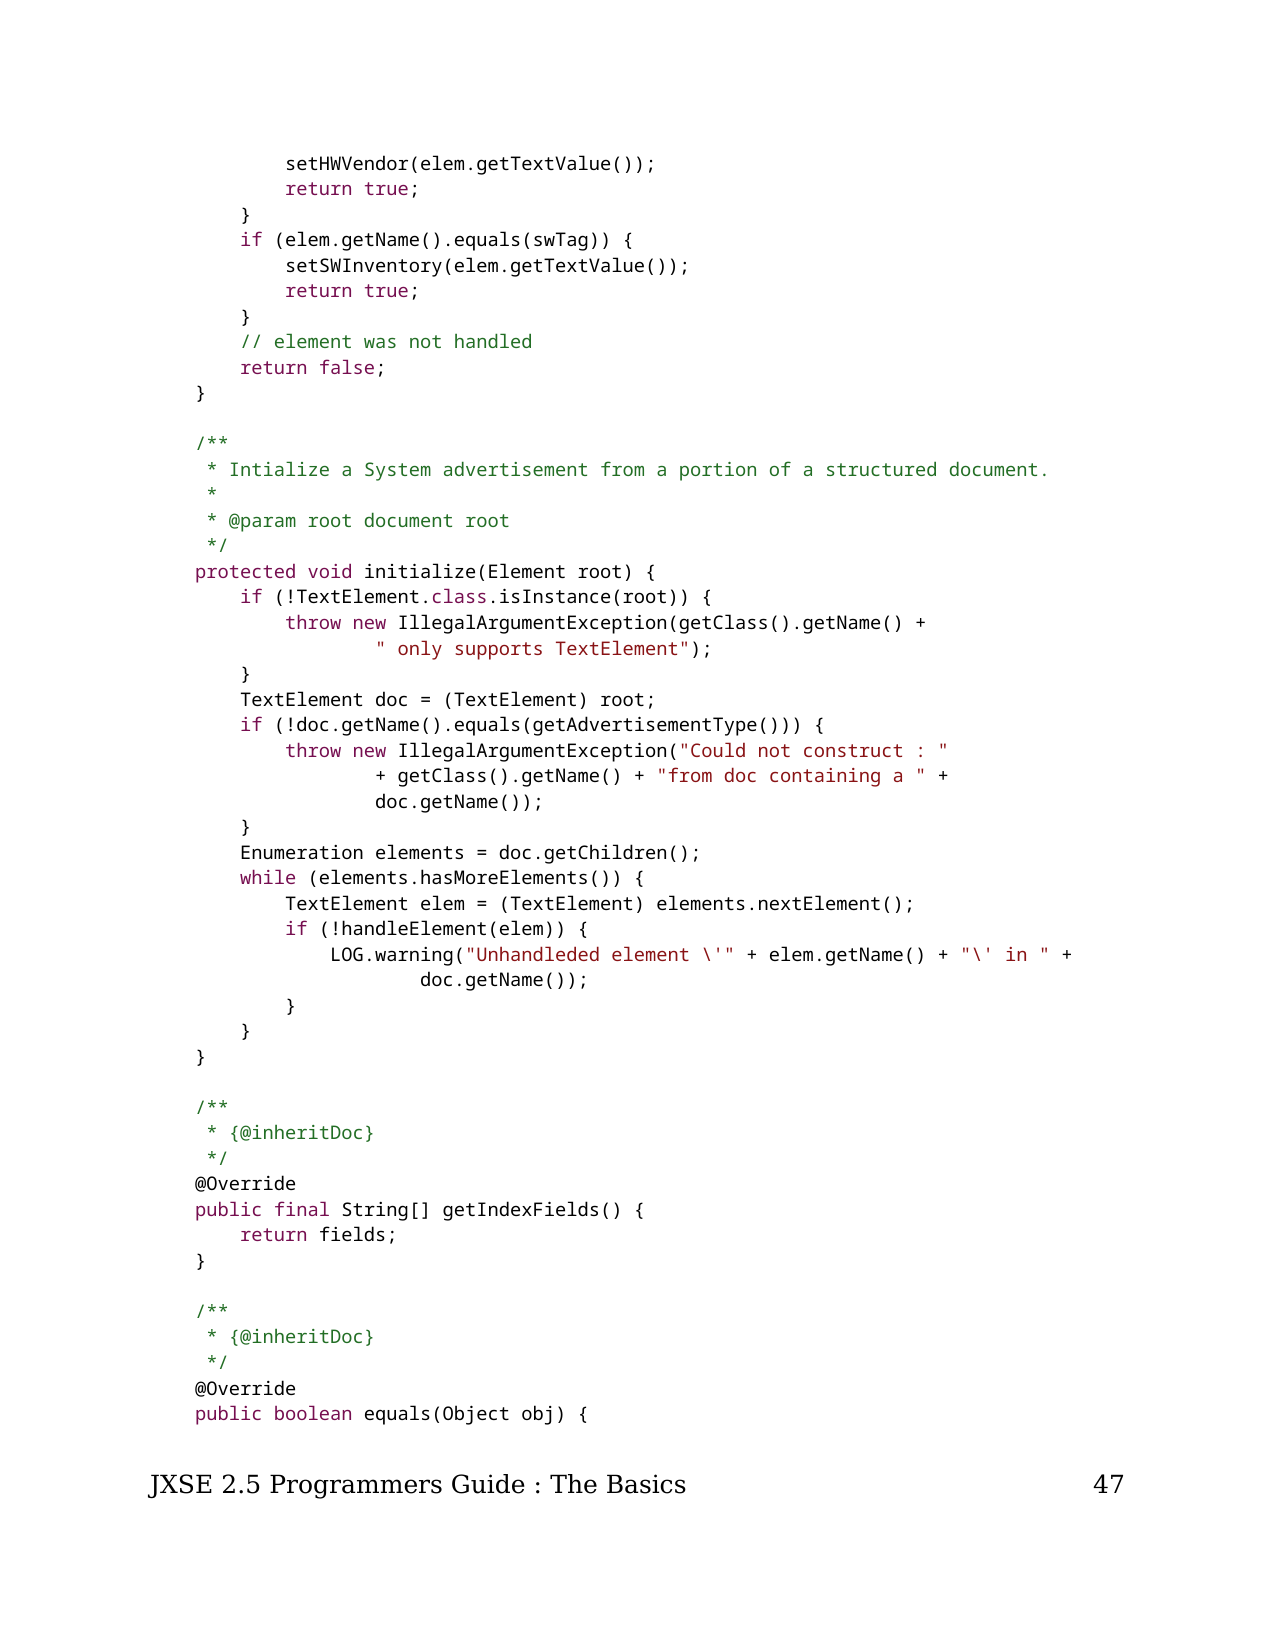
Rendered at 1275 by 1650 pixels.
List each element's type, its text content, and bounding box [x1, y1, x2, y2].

text } [150, 1018, 1125, 1043]
text @Override [150, 1375, 1125, 1401]
text return fields; [150, 1222, 1125, 1247]
text } [150, 992, 1125, 1018]
text doc.getName()); [150, 788, 1125, 813]
text * Intialize a System advertisement from a portion of a structured document. [150, 456, 1125, 482]
text while (elements.hasMoreElements()) { [150, 864, 1125, 890]
text throw new IllegalArgumentException("Could not construct : " [150, 737, 1125, 762]
text + getClass().getName() + "from doc containing a " + [150, 762, 1125, 788]
text LOG.warning("Unhandleded element \'" + elem.getName() + "\' in " + [150, 941, 1125, 967]
text TextElement doc = (TextElement) root; [150, 686, 1125, 711]
text */ [150, 533, 1125, 558]
text /** [150, 1094, 1125, 1120]
text if (!doc.getName().equals(getAdvertisementType())) { [150, 711, 1125, 737]
text throw new IllegalArgumentException(getClass().getName() + [150, 609, 1125, 635]
text return true; [150, 176, 1125, 201]
text return false; [150, 354, 1125, 380]
text protected void initialize(Element root) { [150, 558, 1125, 584]
text /** [150, 1298, 1125, 1324]
text * [150, 482, 1125, 507]
text * {@inheritDoc} [150, 1120, 1125, 1145]
text * @param root document root [150, 507, 1125, 533]
text if (!TextElement.class.isInstance(root)) { [150, 584, 1125, 609]
text } [150, 303, 1125, 329]
text } [150, 660, 1125, 686]
text @Override [150, 1171, 1125, 1196]
text } [150, 380, 1125, 405]
text * {@inheritDoc} [150, 1324, 1125, 1349]
text } [150, 1247, 1125, 1273]
text public boolean equals(Object obj) { [150, 1401, 1125, 1426]
text if (!handleElement(elem)) { [150, 916, 1125, 941]
text if (elem.getName().equals(swTag)) { [150, 227, 1125, 252]
text TextElement elem = (TextElement) elements.nextElement(); [150, 890, 1125, 916]
text } [150, 813, 1125, 839]
text // element was not handled [150, 329, 1125, 354]
text public final String[] getIndexFields() { [150, 1196, 1125, 1222]
text return true; [150, 278, 1125, 303]
text doc.getName()); [150, 967, 1125, 992]
text */ [150, 1349, 1125, 1375]
text setSWInventory(elem.getTextValue()); [150, 252, 1125, 278]
text */ [150, 1145, 1125, 1171]
text Enumeration elements = doc.getChildren(); [150, 839, 1125, 864]
text } [150, 201, 1125, 227]
text setHWVendor(elem.getTextValue()); [150, 150, 1125, 176]
text } [150, 1043, 1125, 1069]
text " only supports TextElement"); [150, 635, 1125, 660]
text /** [150, 431, 1125, 456]
